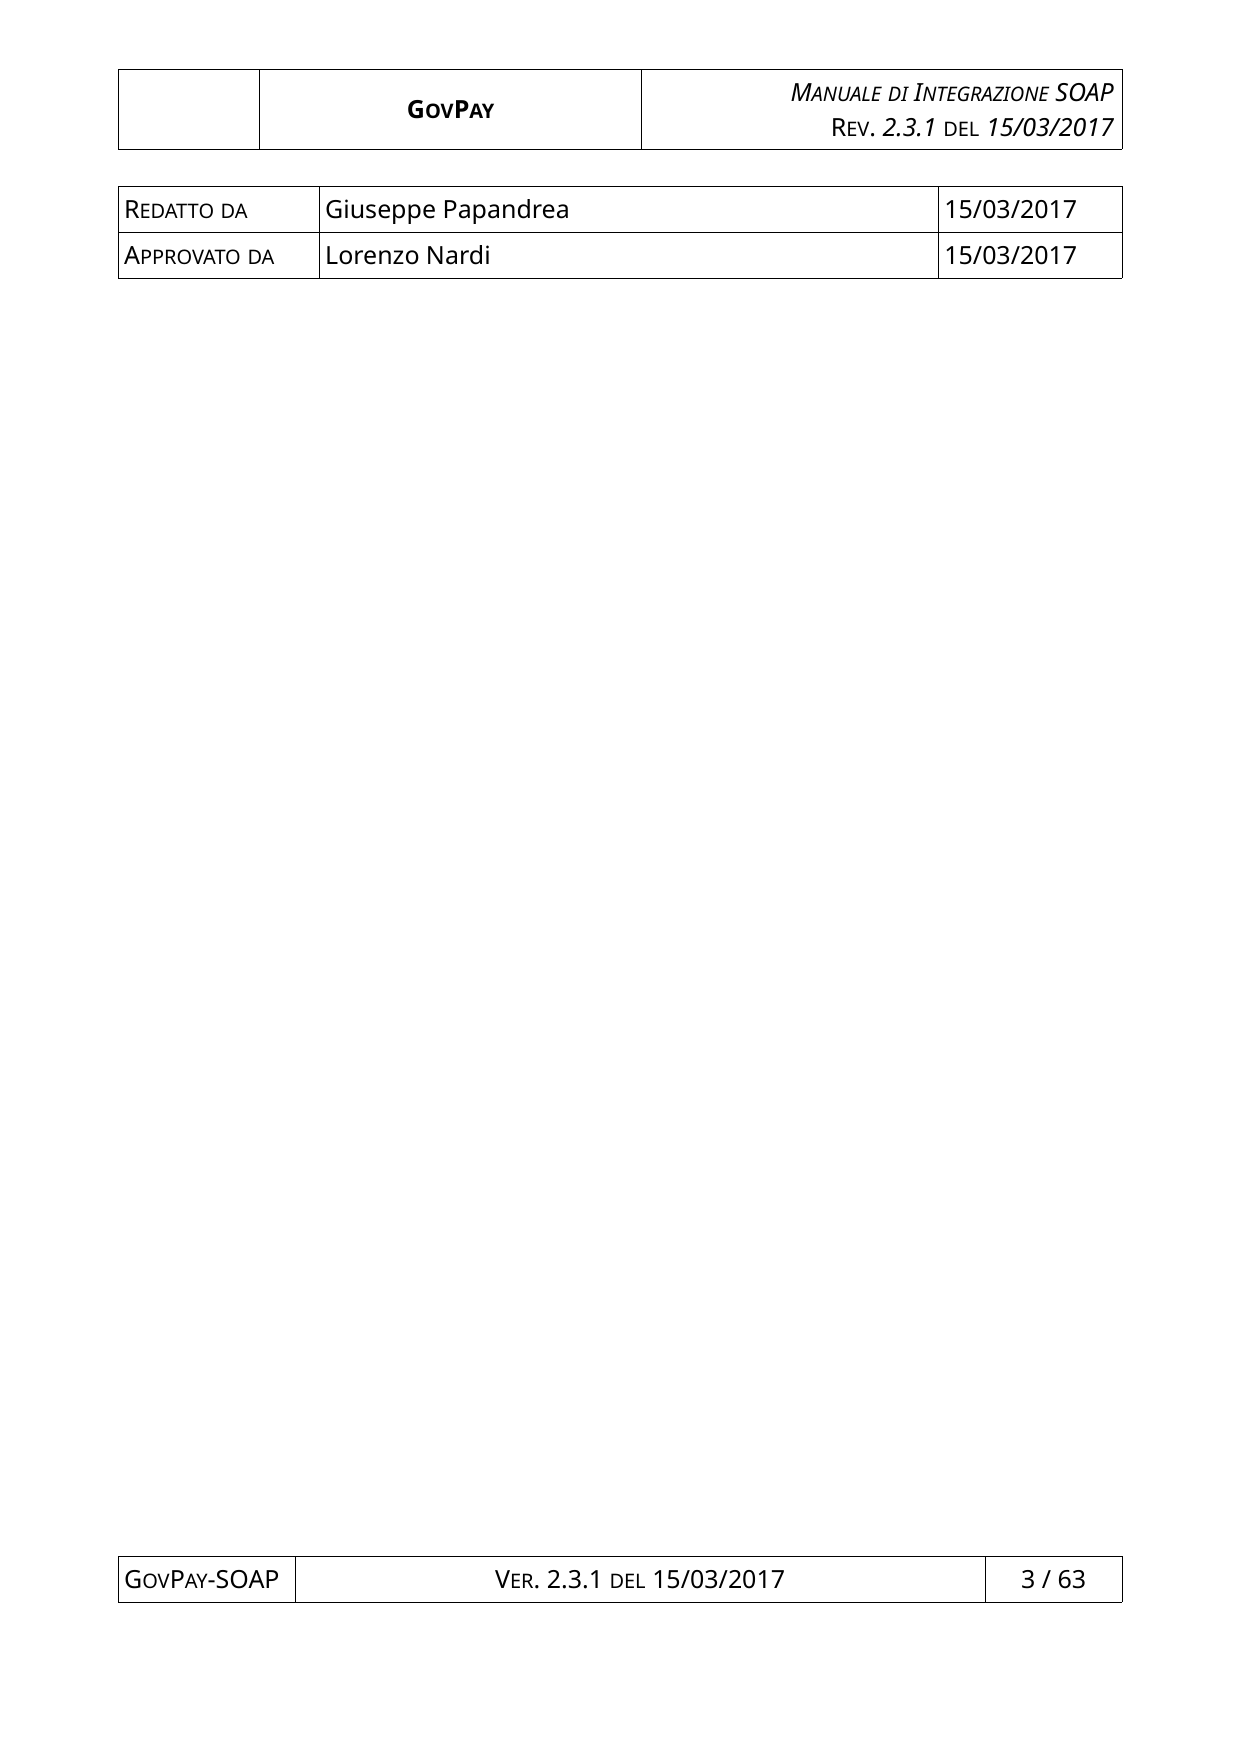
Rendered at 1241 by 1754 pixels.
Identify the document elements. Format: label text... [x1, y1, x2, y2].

table_cell Lorenzo Nardi [320, 233, 938, 277]
table_cell Approvato da [119, 233, 319, 277]
table_header Redatto da [119, 187, 319, 232]
table_header 15/03/2017 [939, 187, 1122, 232]
table_header Giuseppe Papandrea [320, 187, 938, 232]
table_cell 15/03/2017 [939, 233, 1122, 277]
